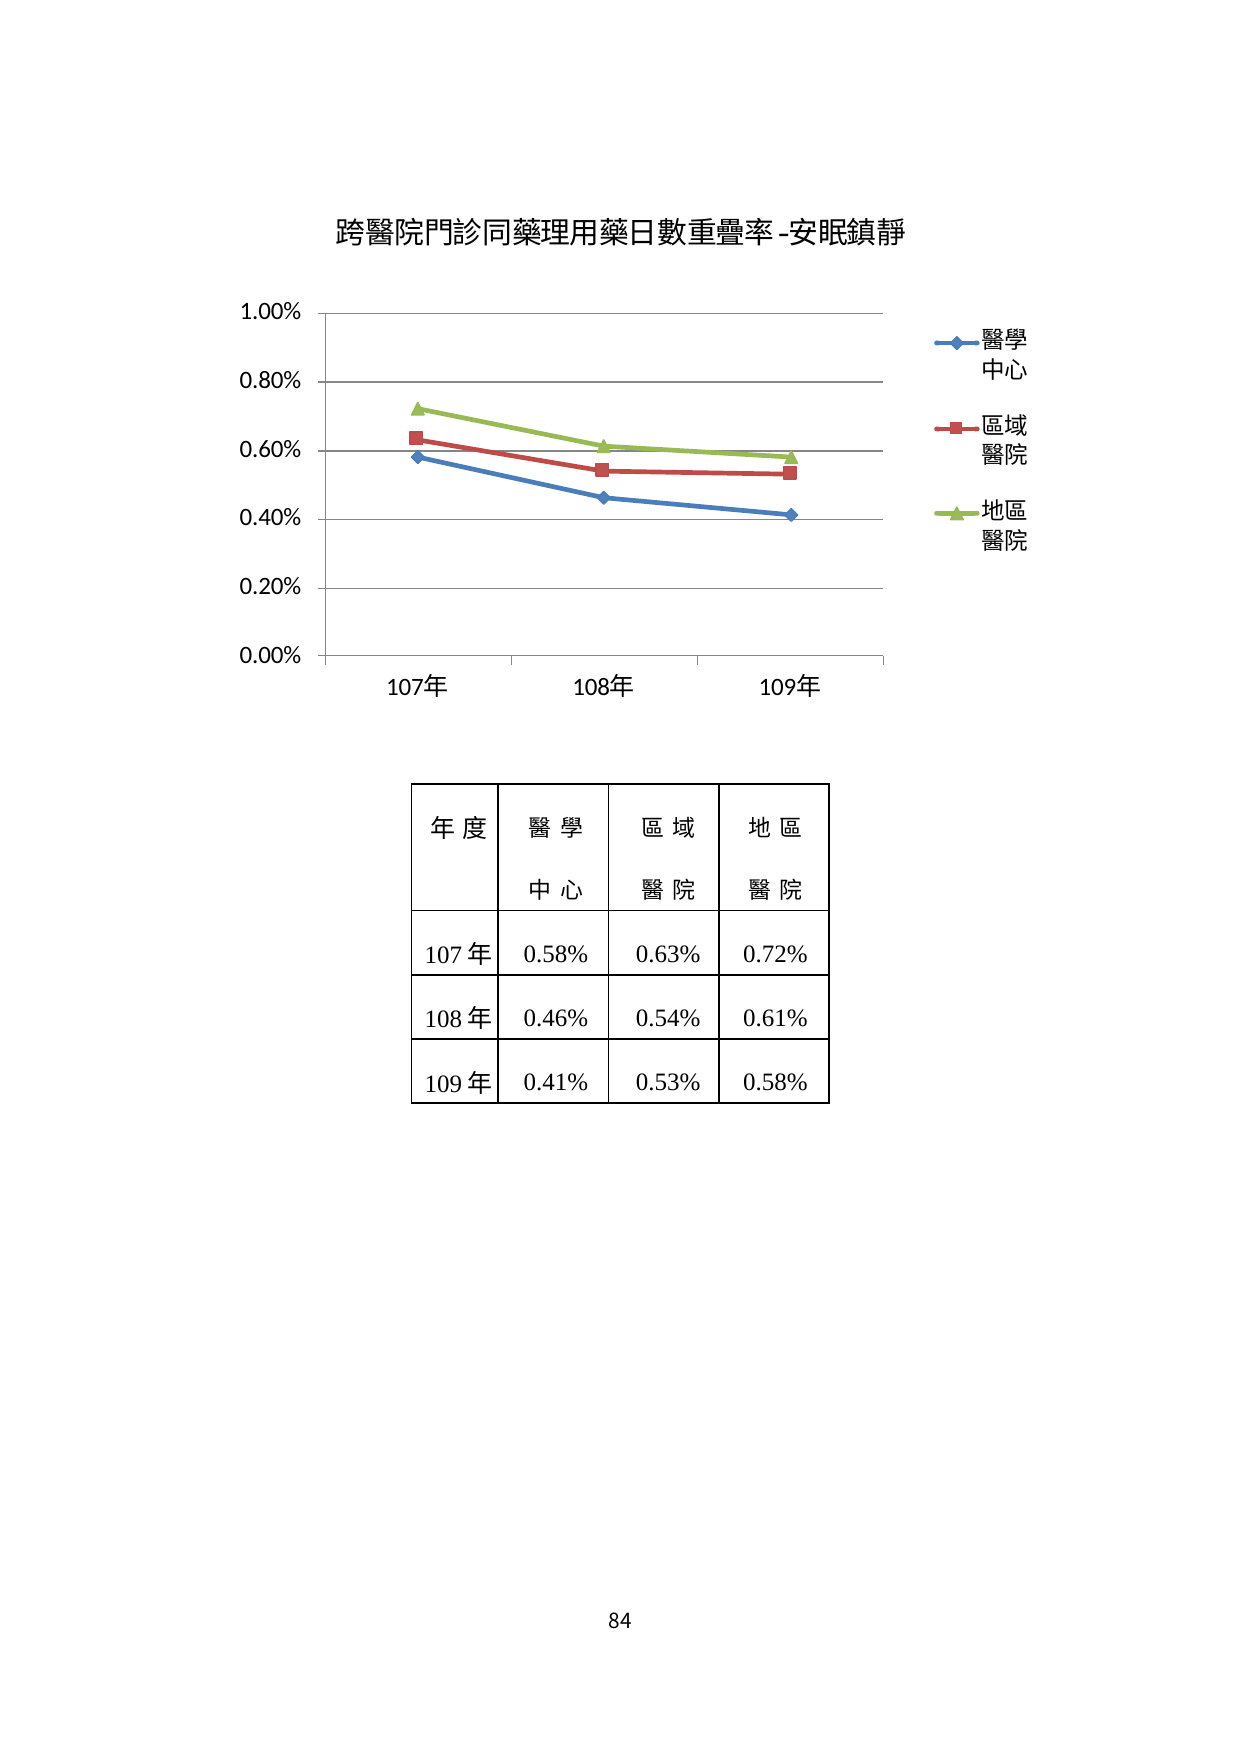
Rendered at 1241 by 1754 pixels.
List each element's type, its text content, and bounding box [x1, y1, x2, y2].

table_cell 109年 [412, 1040, 497, 1102]
table_cell 107年 [412, 911, 497, 974]
table_cell 0.61% [720, 976, 828, 1038]
table_cell 0.41% [499, 1040, 608, 1102]
table_header 地區 醫院 [720, 785, 828, 910]
table_header 區域 醫院 [609, 785, 718, 910]
table_cell 0.63% [609, 911, 718, 974]
table_header 年度 [412, 785, 497, 910]
table_cell 0.46% [499, 976, 608, 1038]
table_cell 0.54% [609, 976, 718, 1038]
table_cell 0.58% [499, 911, 608, 974]
table_header 醫學 中心 [499, 785, 608, 910]
table_cell 108年 [412, 976, 497, 1038]
table_cell 0.53% [609, 1040, 718, 1102]
table_cell 0.58% [720, 1040, 828, 1102]
table_cell 0.72% [720, 911, 828, 974]
